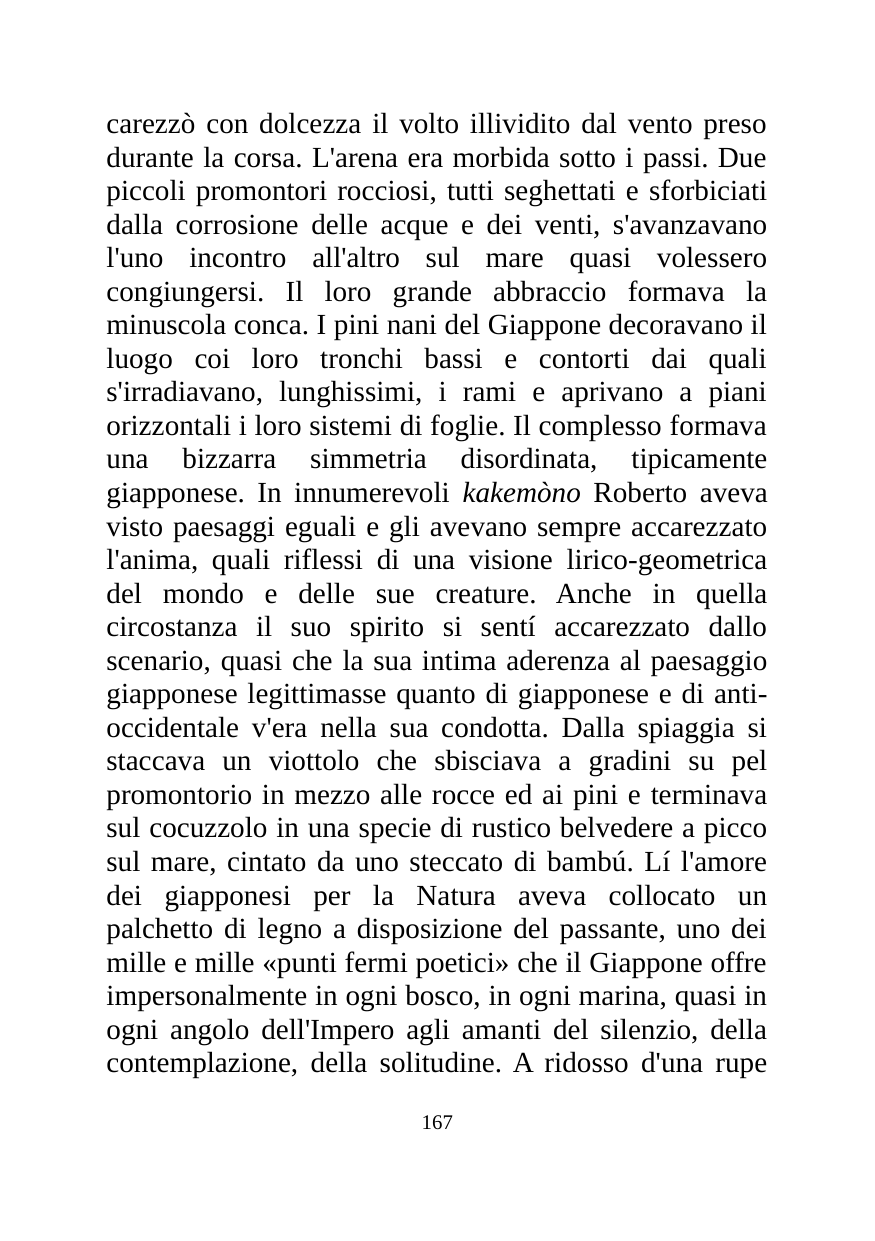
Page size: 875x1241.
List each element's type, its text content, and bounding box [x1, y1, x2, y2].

text carezzò con dolcezza il volto illividito dal vento preso durante la corsa. L'arena era morbida sotto i passi. Due piccoli promontori rocciosi, tutti seghettati e sforbiciati dalla corrosione delle acque e dei venti, s'avanzavano l'uno incontro all'altro sul mare quasi volessero congiungersi. Il loro grande abbraccio formava la minuscola conca. I pini nani del Giappone decoravano il luogo coi loro tronchi bassi e contorti dai quali s'irradiavano, lunghissimi, i rami e aprivano a piani orizzontali i loro sistemi di foglie. Il complesso formava una bizzarra simmetria disordinata, tipicamente giapponese. In innumerevoli kakemòno Roberto aveva visto paesaggi eguali e gli avevano sempre accarezzato l'anima, quali riflessi di una visione lirico-geometrica del mondo e delle sue creature. Anche in quella circostanza il suo spirito si sentí accarezzato dallo scenario, quasi che la sua intima aderenza al paesaggio giapponese legittimasse quanto di giapponese e di anti-occidentale v'era nella sua condotta. Dalla spiaggia si staccava un viottolo che sbisciava a gradini su pel promontorio in mezzo alle rocce ed ai pini e terminava sul cocuzzolo in una specie di rustico belvedere a picco sul mare, cintato da uno steccato di bambú. Lí l'amore dei giapponesi per la Natura aveva collocato un palchetto di legno a disposizione del passante, uno dei mille e mille «punti fermi poetici» che il Giappone offre impersonalmente in ogni bosco, in ogni marina, quasi in ogni angolo dell'Impero agli amanti del silenzio, della contemplazione, della solitudine. A ridosso d'una rupe [106, 106, 768, 1079]
